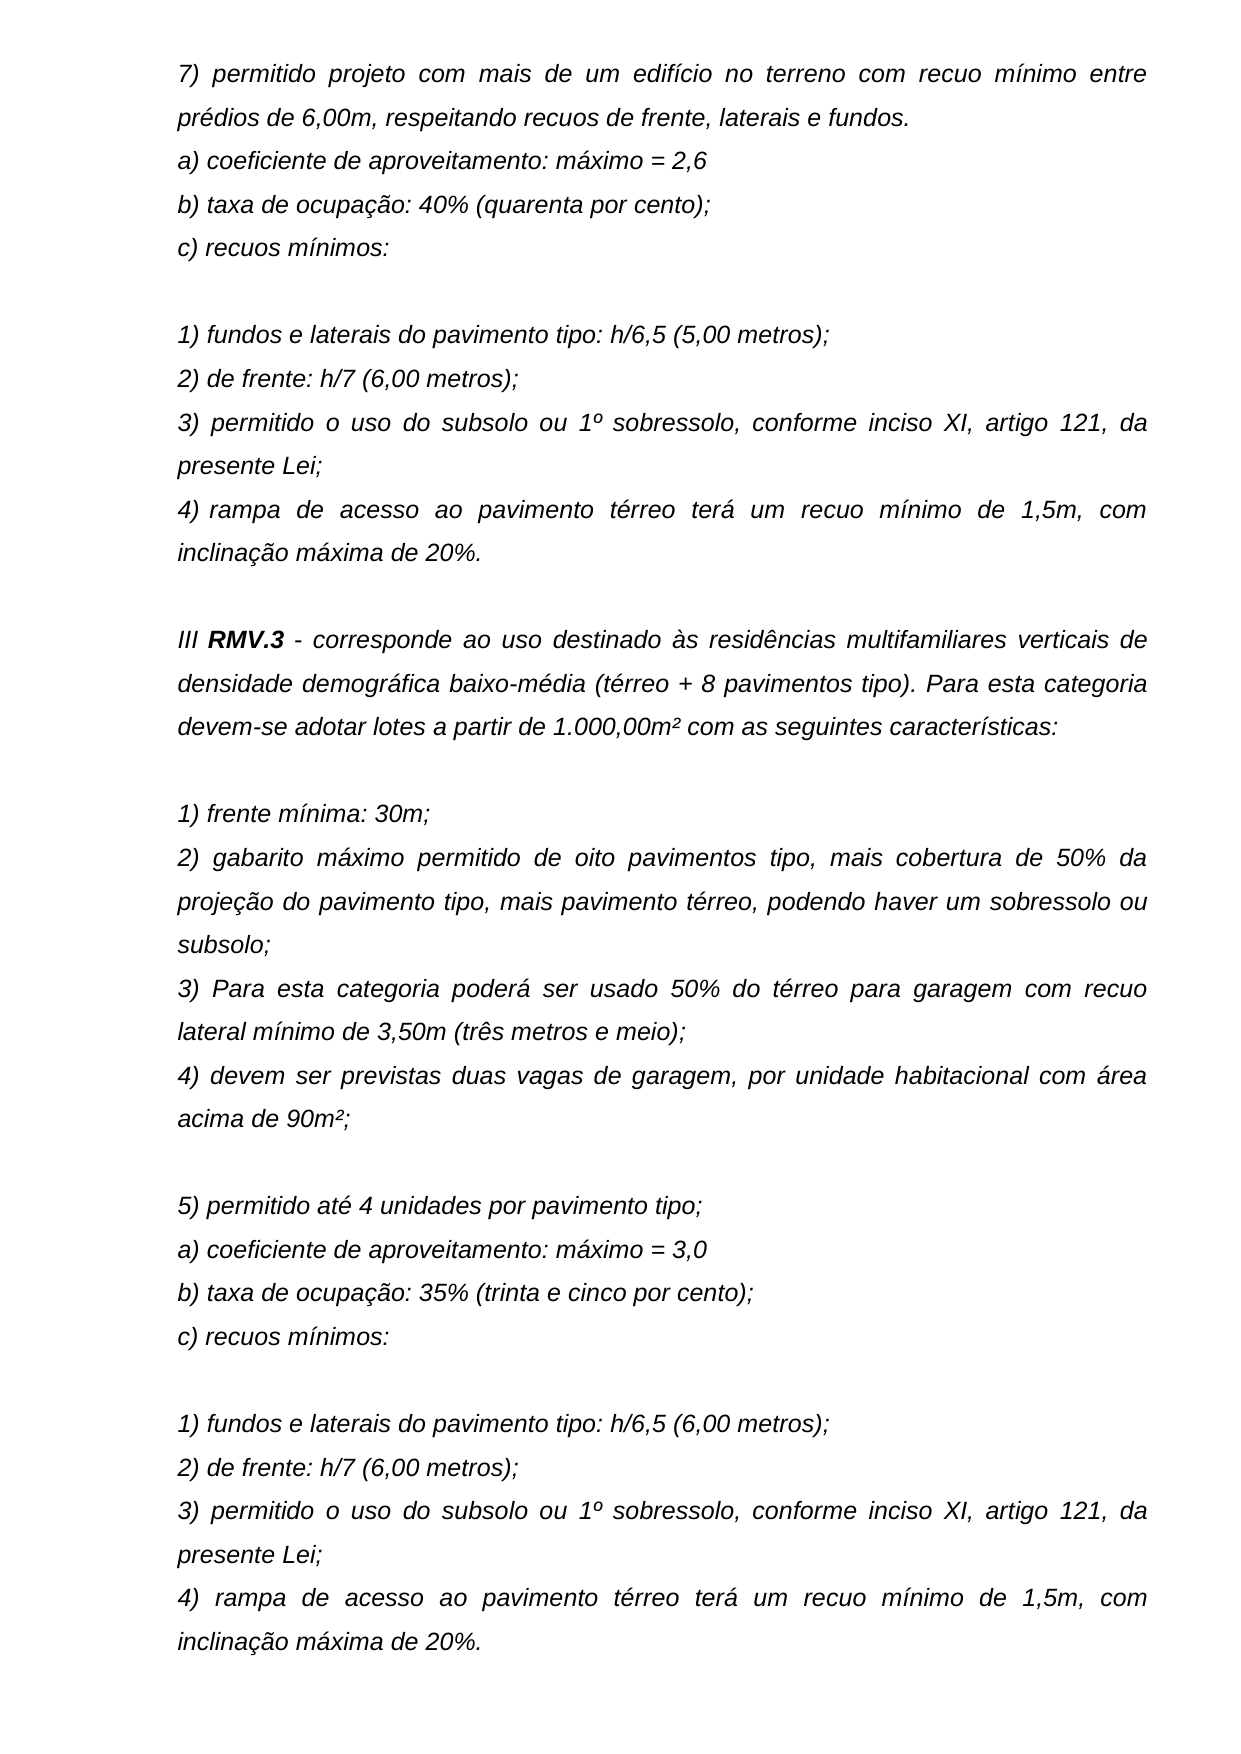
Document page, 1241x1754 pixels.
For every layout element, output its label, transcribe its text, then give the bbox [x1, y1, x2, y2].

text a) coeficiente de aproveitamento: máximo = 2,6 [177, 146, 1152, 175]
text a) coeficiente de aproveitamento: máximo = 3,0 [177, 1235, 1152, 1264]
text b) taxa de ocupação: 40% (quarenta por cento); [177, 190, 1152, 219]
text 2) de frente: h/7 (6,00 metros); [177, 364, 1152, 393]
text 3) permitido o uso do subsolo ou 1º sobressolo, conforme inciso XI, artigo 121, da presente Lei; [177, 407, 1152, 480]
text b) taxa de ocupação: 35% (trinta e cinco por cento); [177, 1278, 1152, 1307]
text 4) rampa de acesso ao pavimento térreo terá um recuo mínimo de 1,5m, com inclinação máxima de 20%. [177, 1583, 1152, 1656]
text 5) permitido até 4 unidades por pavimento tipo; [177, 1191, 1152, 1220]
text III RMV.3 - corresponde ao uso destinado às residências multifamiliares verticais de densidade demográfica baixo-média (térreo + 8 pavimentos tipo). Para esta categoria devem-se adotar lotes a partir de 1.000,00m² com as seguintes características: [177, 625, 1152, 741]
text c) recuos mínimos: [177, 233, 1152, 262]
text 2) gabarito máximo permitido de oito pavimentos tipo, mais cobertura de 50% da projeção do pavimento tipo, mais pavimento térreo, podendo haver um sobressolo ou subsolo; [177, 843, 1152, 959]
text 4) rampa de acesso ao pavimento térreo terá um recuo mínimo de 1,5m, com inclinação máxima de 20%. [177, 494, 1152, 567]
text c) recuos mínimos: [177, 1322, 1152, 1351]
text 1) frente mínima: 30m; [177, 799, 1152, 828]
text 3) permitido o uso do subsolo ou 1º sobressolo, conforme inciso XI, artigo 121, da presente Lei; [177, 1496, 1152, 1568]
text 1) fundos e laterais do pavimento tipo: h/6,5 (5,00 metros); [177, 320, 1152, 349]
text 4) devem ser previstas duas vagas de garagem, por unidade habitacional com área acima de 90m²; [177, 1061, 1152, 1133]
text 3) Para esta categoria poderá ser usado 50% do térreo para garagem com recuo lateral mínimo de 3,50m (três metros e meio); [177, 973, 1152, 1046]
text 2) de frente: h/7 (6,00 metros); [177, 1452, 1152, 1481]
text 7) permitido projeto com mais de um edifício no terreno com recuo mínimo entre prédios de 6,00m, respeitando recuos de frente, laterais e fundos. [177, 59, 1152, 132]
text 1) fundos e laterais do pavimento tipo: h/6,5 (6,00 metros); [177, 1409, 1152, 1438]
